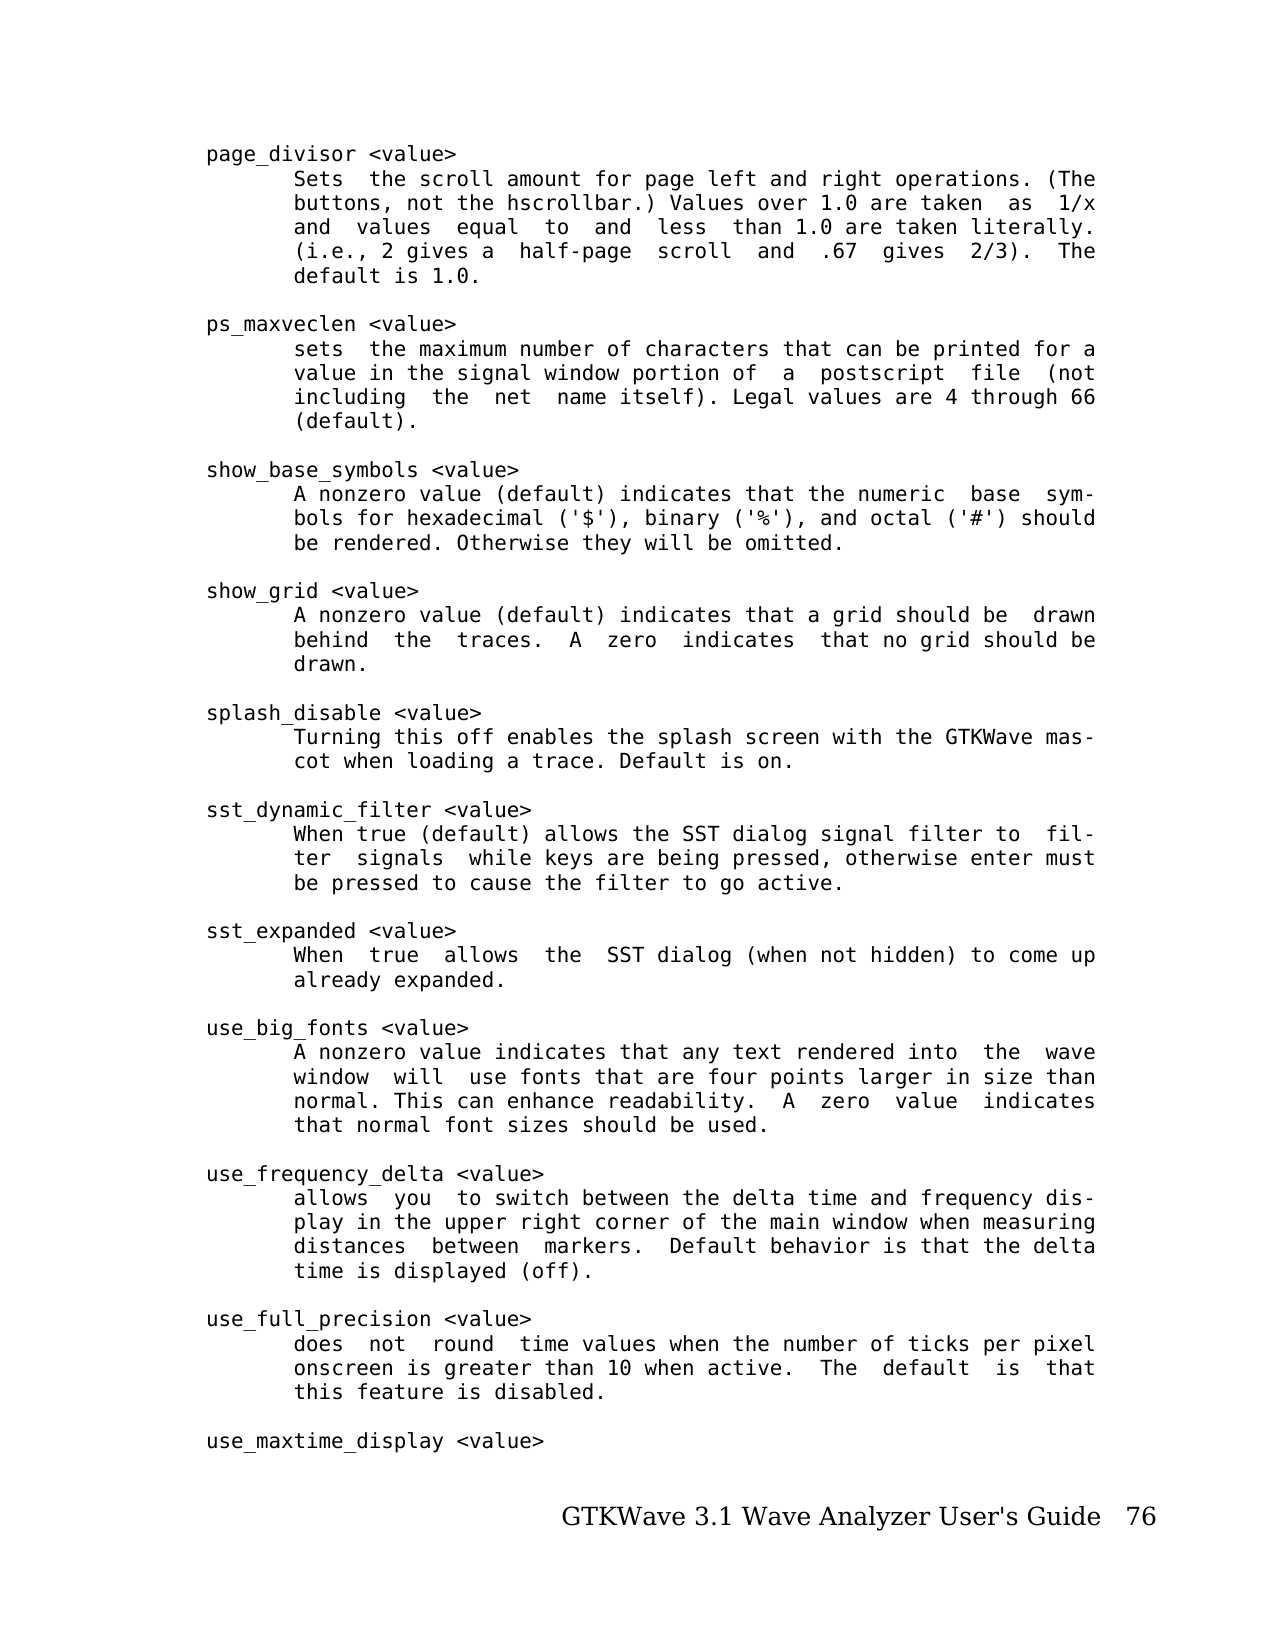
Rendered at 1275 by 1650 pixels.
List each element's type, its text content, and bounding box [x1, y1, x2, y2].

text buttons, not the hscrollbar.) Values over 1.0 are taken as 1/x [118, 191, 1157, 215]
text sets the maximum number of characters that can be printed for a [118, 337, 1157, 361]
text behind the traces. A zero indicates that no grid should be [118, 628, 1157, 652]
text (default). [118, 409, 1157, 434]
text be rendered. Otherwise they will be omitted. [118, 531, 1157, 555]
text this feature is disabled. [118, 1380, 1157, 1404]
text When true (default) allows the SST dialog signal filter to fil- [118, 822, 1157, 846]
text When true allows the SST dialog (when not hidden) to come up [118, 943, 1157, 968]
text sst_expanded <value> [118, 919, 1157, 943]
text does not round time values when the number of ticks per pixel [118, 1332, 1157, 1356]
text cot when loading a trace. Default is on. [118, 749, 1157, 773]
text Sets the scroll amount for page left and right operations. (The [118, 167, 1157, 191]
text splash_disable <value> [118, 701, 1157, 725]
text (i.e., 2 gives a half-page scroll and .67 gives 2/3). The [118, 239, 1157, 264]
text sst_dynamic_filter <value> [118, 798, 1157, 822]
text onscreen is greater than 10 when active. The default is that [118, 1356, 1157, 1380]
text use_big_fonts <value> [118, 1016, 1157, 1040]
text bols for hexadecimal ('$'), binary ('%'), and octal ('#') should [118, 506, 1157, 531]
text time is displayed (off). [118, 1259, 1157, 1283]
text Turning this off enables the splash screen with the GTKWave mas- [118, 725, 1157, 749]
text normal. This can enhance readability. A zero value indicates [118, 1089, 1157, 1113]
text A nonzero value indicates that any text rendered into the wave [118, 1040, 1157, 1065]
text show_grid <value> [118, 579, 1157, 603]
text that normal font sizes should be used. [118, 1113, 1157, 1137]
text play in the upper right corner of the main window when measuring [118, 1210, 1157, 1234]
text be pressed to cause the filter to go active. [118, 871, 1157, 895]
text default is 1.0. [118, 264, 1157, 288]
text ter signals while keys are being pressed, otherwise enter must [118, 846, 1157, 871]
text use_maxtime_display <value> [118, 1429, 1157, 1453]
text use_full_precision <value> [118, 1307, 1157, 1332]
text A nonzero value (default) indicates that the numeric base sym- [118, 482, 1157, 506]
text and values equal to and less than 1.0 are taken literally. [118, 215, 1157, 239]
text value in the signal window portion of a postscript file (not [118, 361, 1157, 385]
text show_base_symbols <value> [118, 458, 1157, 482]
text distances between markers. Default behavior is that the delta [118, 1234, 1157, 1259]
text drawn. [118, 652, 1157, 676]
text allows you to switch between the delta time and frequency dis- [118, 1186, 1157, 1210]
text already expanded. [118, 968, 1157, 992]
text ps_maxveclen <value> [118, 312, 1157, 337]
text A nonzero value (default) indicates that a grid should be drawn [118, 603, 1157, 628]
text use_frequency_delta <value> [118, 1162, 1157, 1186]
text including the net name itself). Legal values are 4 through 66 [118, 385, 1157, 409]
text window will use fonts that are four points larger in size than [118, 1065, 1157, 1089]
text page_divisor <value> [118, 142, 1157, 167]
